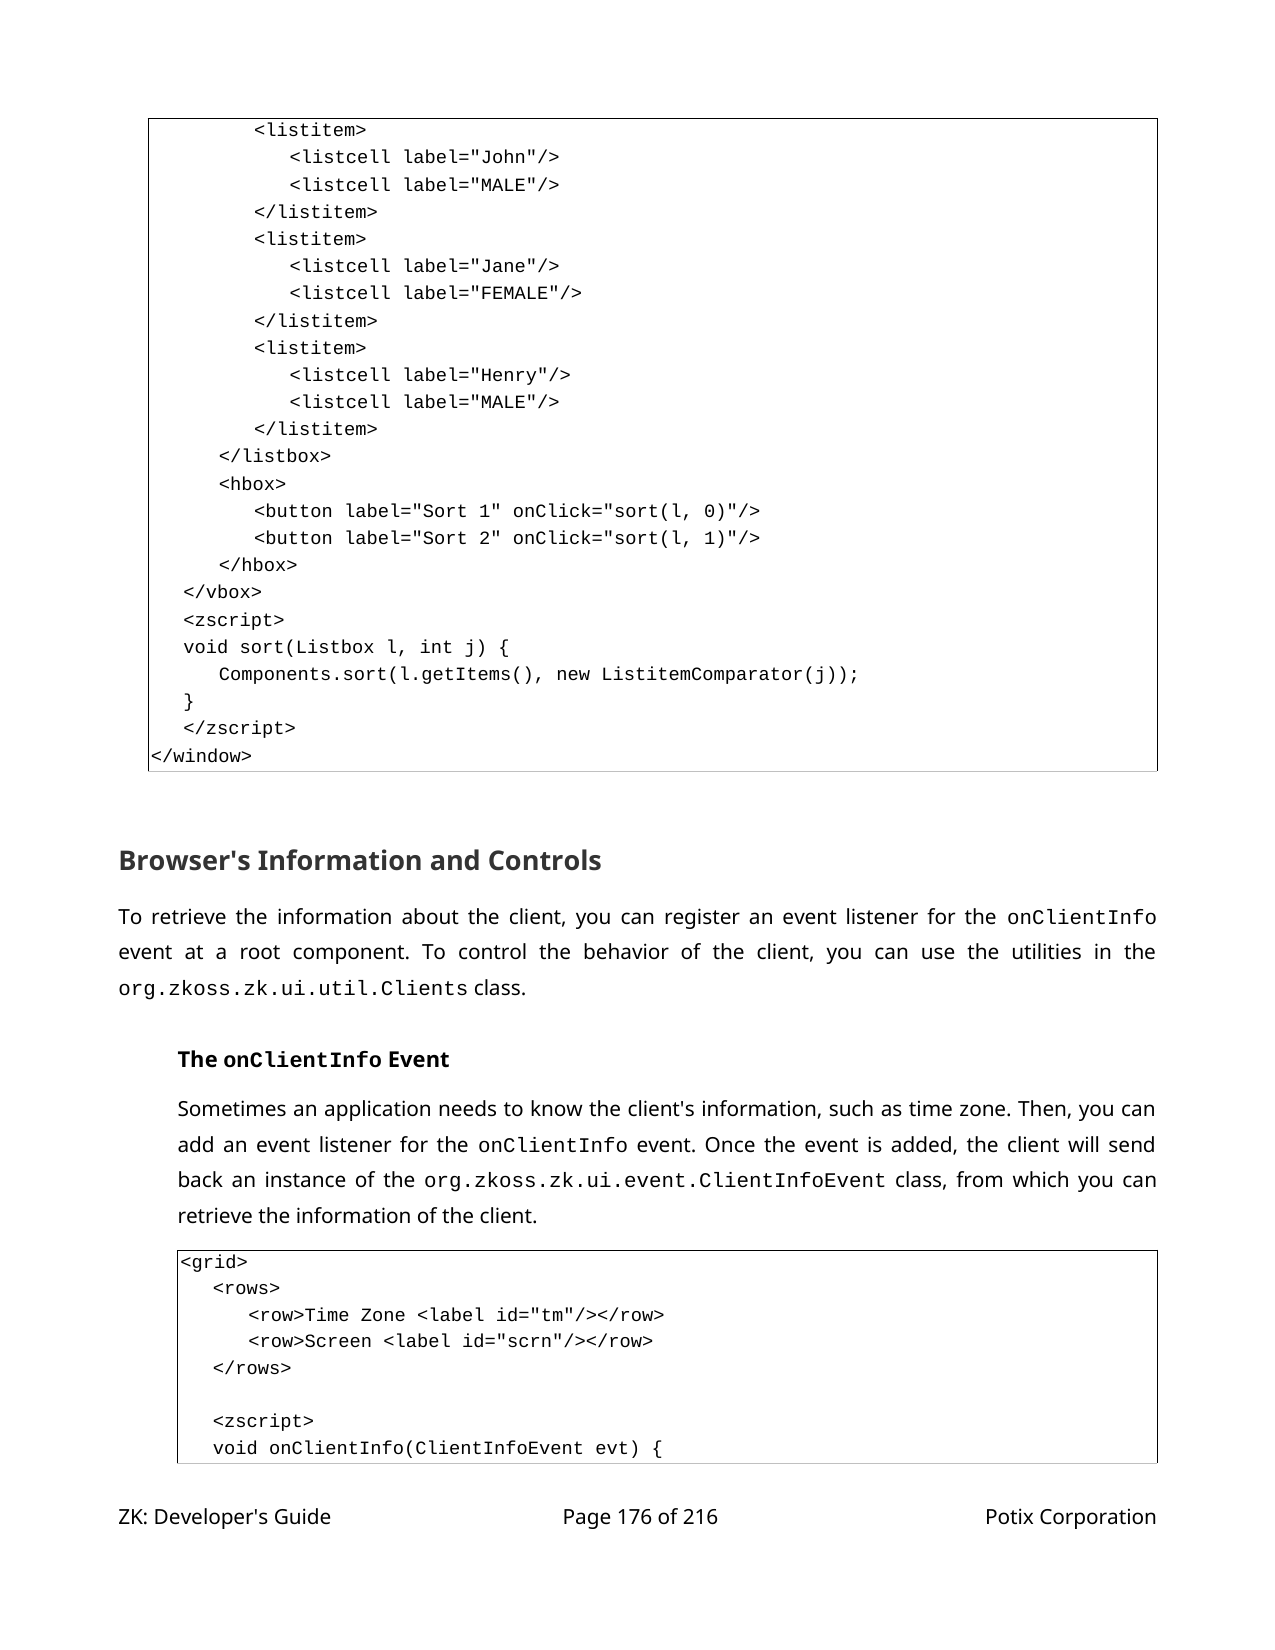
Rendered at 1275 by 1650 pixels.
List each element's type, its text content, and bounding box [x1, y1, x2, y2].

text <listcell label="Henry"/> [149, 363, 1157, 387]
text <hbox> [149, 472, 1157, 496]
text <listcell label="Jane"/> [149, 254, 1157, 278]
text <button label="Sort 2" onClick="sort(l, 1)"/> [149, 526, 1157, 550]
text <listcell label="FEMALE"/> [149, 281, 1157, 306]
text </listitem> [149, 308, 1157, 333]
text </listbox> [149, 444, 1157, 469]
subtitle Browser's Information and Controls [118, 842, 1157, 878]
text </listitem> [149, 417, 1157, 441]
text } [149, 689, 1157, 713]
text Components.sort(l.getItems(), new ListitemComparator(j)); [149, 662, 1157, 686]
text <grid> <rows> <row>Time Zone <label id="tm"/></row> <row>Screen <label id="scrn"/></row> </rows> <zscript> void onClientInfo(ClientInfoEvent evt) { [178, 1251, 1157, 1463]
text <listcell label="MALE"/> [149, 172, 1157, 197]
text </hbox> [149, 553, 1157, 577]
text Sometimes an application needs to know the client's information, such as time zone. Then, you can add an event listener for the onClientInfo event. Once the event is added, the client will send back an instance of the org.zkoss.zk.ui.event.ClientInfoEvent class, from which you can retrieve the information of the client. [177, 1094, 1157, 1229]
text <listcell label="John"/> [149, 145, 1157, 169]
subtitle The onClientInfo Event [177, 1044, 1157, 1074]
text <zscript> [149, 607, 1157, 632]
text void sort(Listbox l, int j) { [149, 635, 1157, 659]
text </vbox> [149, 580, 1157, 604]
text <listitem> [149, 227, 1157, 251]
text <listitem> [149, 119, 1157, 142]
text To retrieve the information about the client, you can register an event listener for the onClientInfo event at a root component. To control the behavior of the client, you can use the utilities in the org.zkoss.zk.ui.util.Clients class. [118, 902, 1157, 1001]
text </listitem> [149, 200, 1157, 224]
text </window> [149, 743, 1157, 771]
text <listitem> [149, 336, 1157, 360]
text <button label="Sort 1" onClick="sort(l, 0)"/> [149, 499, 1157, 523]
text </zscript> [149, 716, 1157, 741]
text <listcell label="MALE"/> [149, 390, 1157, 414]
